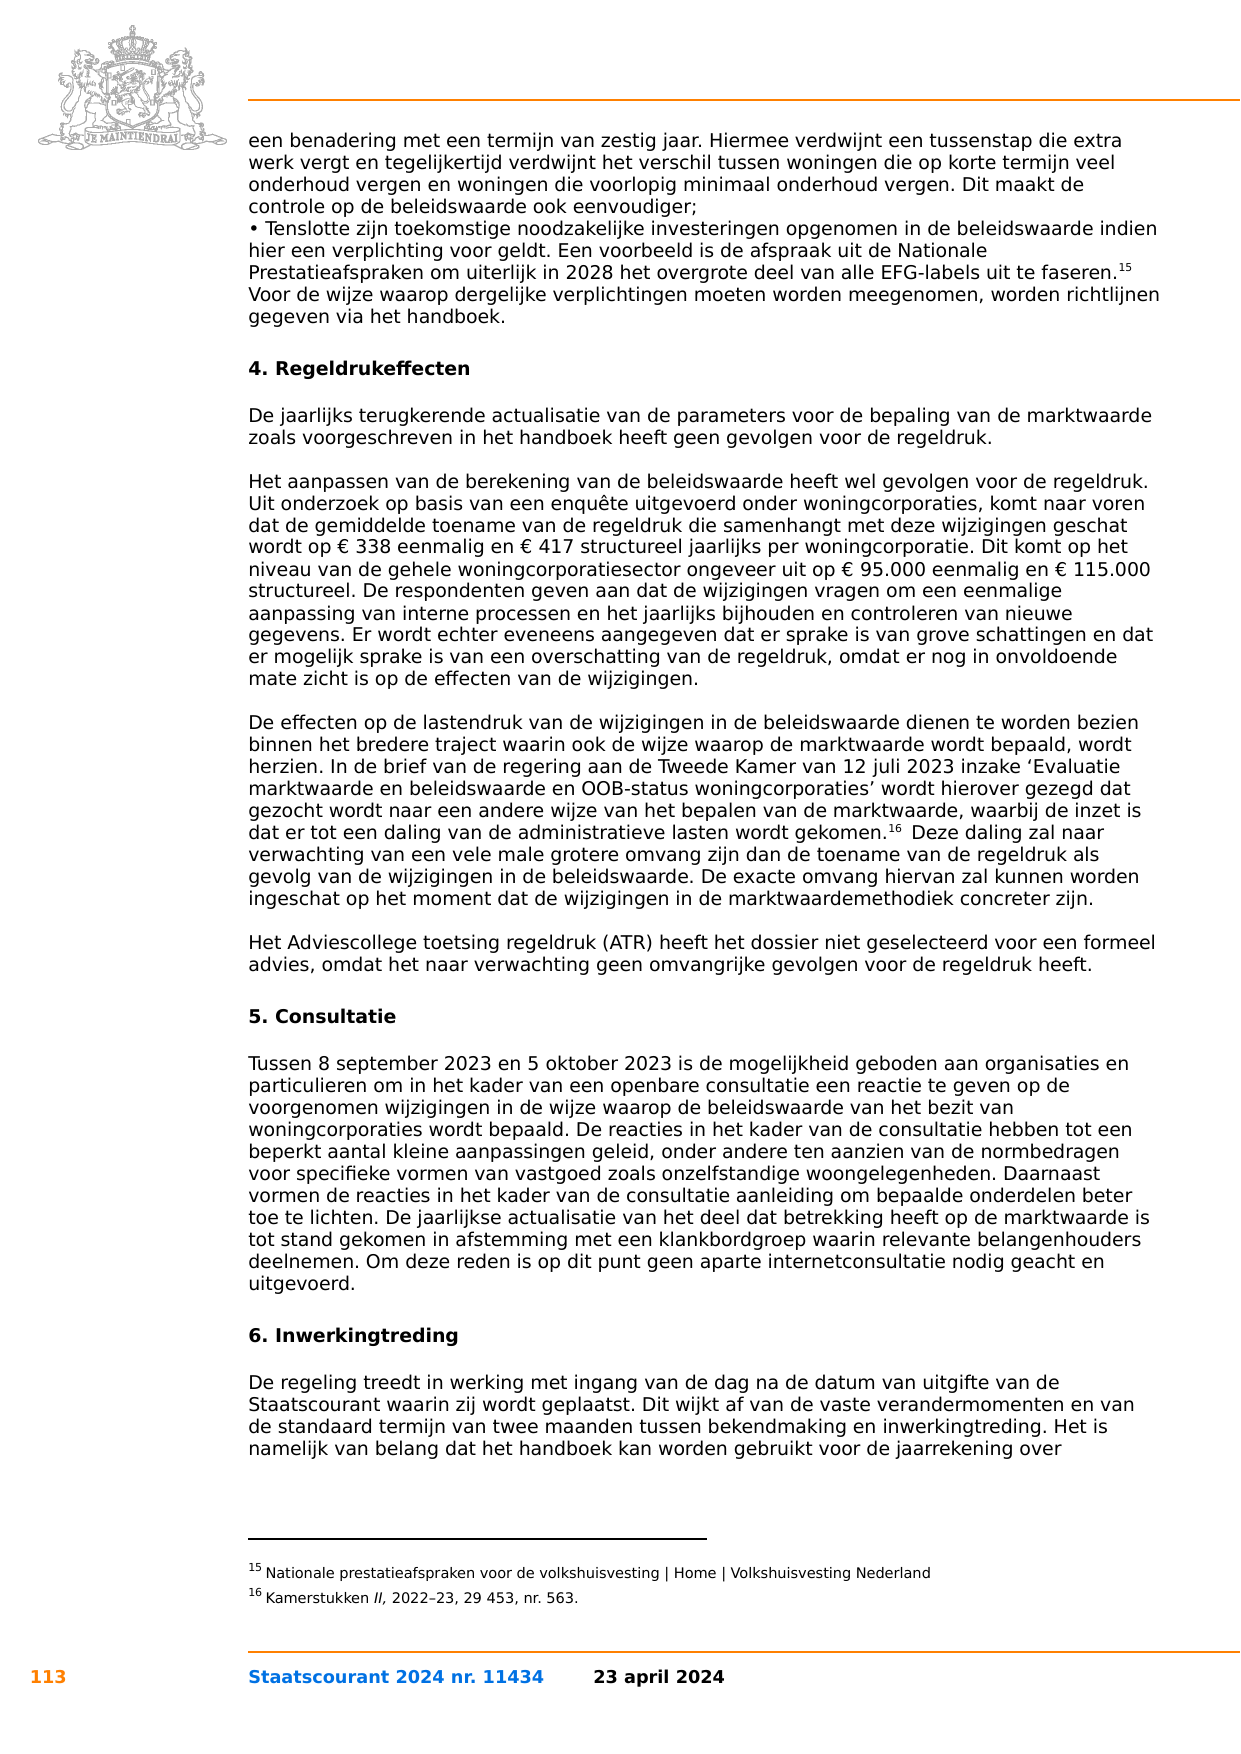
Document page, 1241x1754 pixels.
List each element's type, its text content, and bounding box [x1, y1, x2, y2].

subtitle 4. Regeldrukeffecten [248, 358, 1163, 380]
text een benadering met een termijn van zestig jaar. Hiermee verdwijnt een tussenstap die extra werk vergt en tegelijkertijd verdwijnt het verschil tussen woningen die op korte termijn veel onderhoud vergen en woningen die voorlopig minimaal onderhoud vergen. Dit maakt de controle op de beleidswaarde ook eenvoudiger; [248, 130, 1163, 218]
text • Tenslotte zijn toekomstige noodzakelijke investeringen opgenomen in de beleidswaarde indien hier een verplichting voor geldt. Een voorbeeld is de afspraak uit de Nationale Prestatieafspraken om uiterlijk in 2028 het overgrote deel van alle EFG-labels uit te faseren. Voor de wijze waarop dergelijke verplichtingen moeten worden meegenomen, worden richtlijnen gegeven via het handboek. [248, 218, 1163, 328]
subtitle 6. Inwerkingtreding [248, 1324, 1163, 1347]
text Kamerstukken II, 2022–23, 29 453, nr. 563. [248, 1586, 1163, 1608]
text De effecten op de lastendruk van de wijzigingen in de beleidswaarde dienen te worden bezien binnen het bredere traject waarin ook de wijze waarop de marktwaarde wordt bepaald, wordt herzien. In de brief van de regering aan de Tweede Kamer van 12 juli 2023 inzake ‘Evaluatie marktwaarde en beleidswaarde en OOB-status woningcorporaties’ wordt hierover gezegd dat gezocht wordt naar een andere wijze van het bepalen van de marktwaarde, waarbij de inzet is dat er tot een daling van de administratieve lasten wordt gekomen. Deze daling zal naar verwachting van een vele male grotere omvang zijn dan de toename van de regeldruk als gevolg van de wijzigingen in de beleidswaarde. De exacte omvang hiervan zal kunnen worden ingeschat op het moment dat de wijzigingen in de marktwaardemethodiek concreter zijn. [248, 712, 1163, 910]
picture [38, 25, 227, 150]
text De regeling treedt in werking met ingang van de dag na de datum van uitgifte van de Staatscourant waarin zij wordt geplaatst. Dit wijkt af van de vaste verandermomenten en van de standaard termijn van twee maanden tussen bekendmaking en inwerkingtreding. Het is namelijk van belang dat het handboek kan worden gebruikt voor de jaarrekening over [248, 1372, 1163, 1459]
text Nationale prestatieafspraken voor de volkshuisvesting | Home | Volkshuisvesting Nederland [248, 1561, 1163, 1583]
text De jaarlijks terugkerende actualisatie van de parameters voor de bepaling van de marktwaarde zoals voorgeschreven in het handboek heeft geen gevolgen voor de regeldruk. [248, 405, 1163, 449]
text Het Adviescollege toetsing regeldruk (ATR) heeft het dossier niet geselecteerd voor een formeel advies, omdat het naar verwachting geen omvangrijke gevolgen voor de regeldruk heeft. [248, 932, 1163, 976]
subtitle 5. Consultatie [248, 1006, 1163, 1028]
text Tussen 8 september 2023 en 5 oktober 2023 is de mogelijkheid geboden aan organisaties en particulieren om in het kader van een openbare consultatie een reactie te geven op de voorgenomen wijzigingen in de wijze waarop de beleidswaarde van het bezit van woningcorporaties wordt bepaald. De reacties in het kader van de consultatie hebben tot een beperkt aantal kleine aanpassingen geleid, onder andere ten aanzien van de normbedragen voor specifieke vormen van vastgoed zoals onzelfstandige woongelegenheden. Daarnaast vormen de reacties in het kader van de consultatie aanleiding om bepaalde onderdelen beter toe te lichten. De jaarlijkse actualisatie van het deel dat betrekking heeft op de marktwaarde is tot stand gekomen in afstemming met een klankbordgroep waarin relevante belangenhouders deelnemen. Om deze reden is op dit punt geen aparte internetconsultatie nodig geacht en uitgevoerd. [248, 1053, 1163, 1294]
text Het aanpassen van de berekening van de beleidswaarde heeft wel gevolgen voor de regeldruk. Uit onderzoek op basis van een enquête uitgevoerd onder woningcorporaties, komt naar voren dat de gemiddelde toename van de regeldruk die samenhangt met deze wijzigingen geschat wordt op € 338 eenmalig en € 417 structureel jaarlijks per woningcorporatie. Dit komt op het niveau van de gehele woningcorporatiesector ongeveer uit op € 95.000 eenmalig en € 115.000 structureel. De respondenten geven aan dat de wijzigingen vragen om een eenmalige aanpassing van interne processen en het jaarlijks bijhouden en controleren van nieuwe gegevens. Er wordt echter eveneens aangegeven dat er sprake is van grove schattingen en dat er mogelijk sprake is van een overschatting van de regeldruk, omdat er nog in onvoldoende mate zicht is op de effecten van de wijzigingen. [248, 471, 1163, 690]
